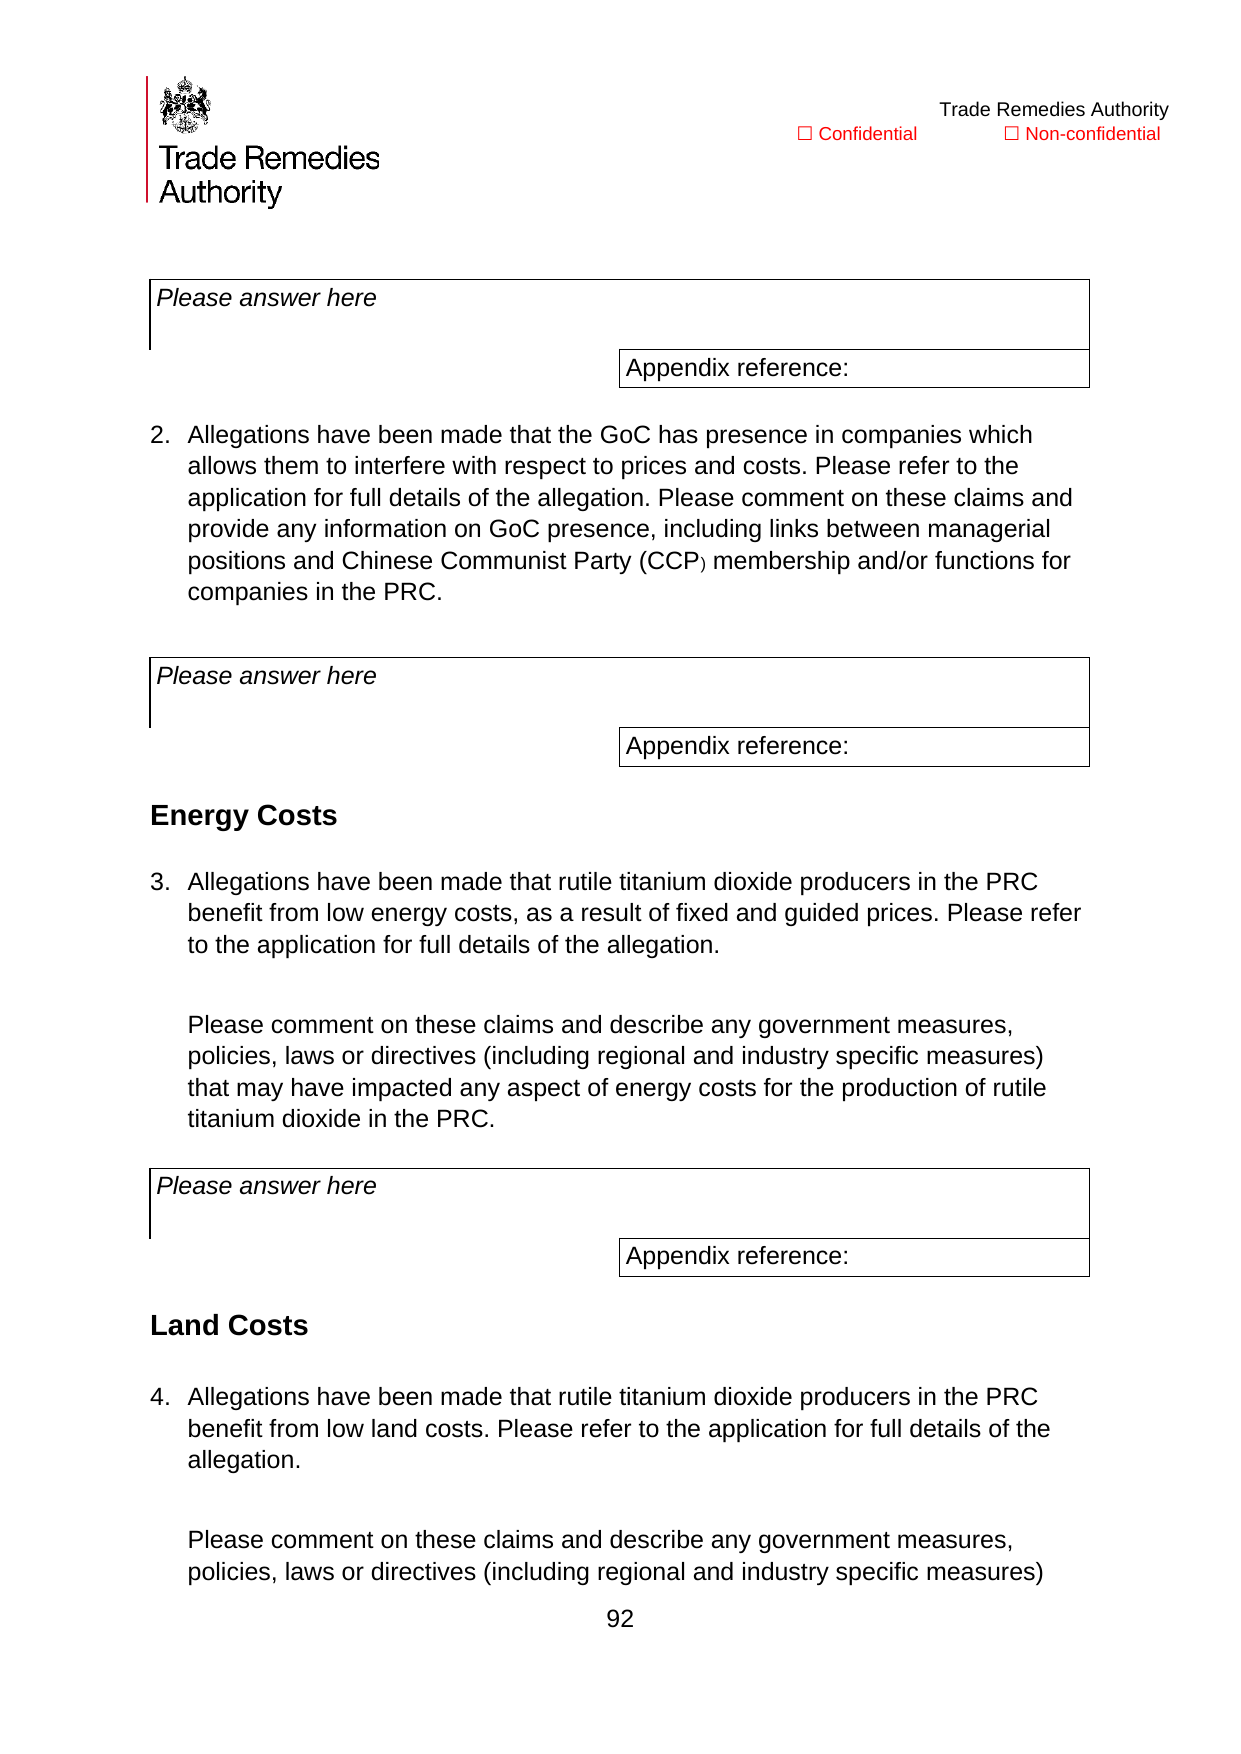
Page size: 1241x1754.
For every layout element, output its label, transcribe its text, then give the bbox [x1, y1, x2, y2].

table_cell Appendix reference: [620, 728, 1089, 766]
text Energy Costs [150, 798, 1090, 832]
table_header Please answer here [151, 280, 1089, 348]
table_cell [150, 728, 619, 766]
table_cell [150, 1239, 619, 1276]
list Allegations have been made that rutile titanium dioxide producers in the PRC benefit from low energy costs, as a result of fixed and guided prices. Please refer to the application for full details of the allegation. [150, 867, 1090, 958]
list Allegations have been made that the GoC has presence in companies which allows them to interfere with respect to prices and costs. Please refer to the application for full details of the allegation. Please comment on these claims and provide any information on GoC presence, including links between managerial positions and Chinese Communist Party (CCP) membership and/or functions for companies in the PRC. [150, 419, 1090, 606]
text Please comment on these claims and describe any government measures, policies, laws or directives (including regional and industry specific measures) that may have impacted any aspect of energy costs for the production of rutile titanium dioxide in the PRC. [187, 1009, 1090, 1133]
table_header Please answer here [151, 1169, 1089, 1237]
table_cell Appendix reference: [620, 350, 1089, 387]
text Land Costs [150, 1308, 1090, 1342]
text Please comment on these claims and describe any government measures, policies, laws or directives (including regional and industry specific measures) [187, 1525, 1090, 1585]
table_cell Appendix reference: [620, 1239, 1089, 1276]
table_header Please answer here [151, 658, 1089, 727]
table_cell [150, 350, 619, 387]
list Allegations have been made that rutile titanium dioxide producers in the PRC benefit from low land costs. Please refer to the application for full details of the allegation. [150, 1382, 1090, 1474]
